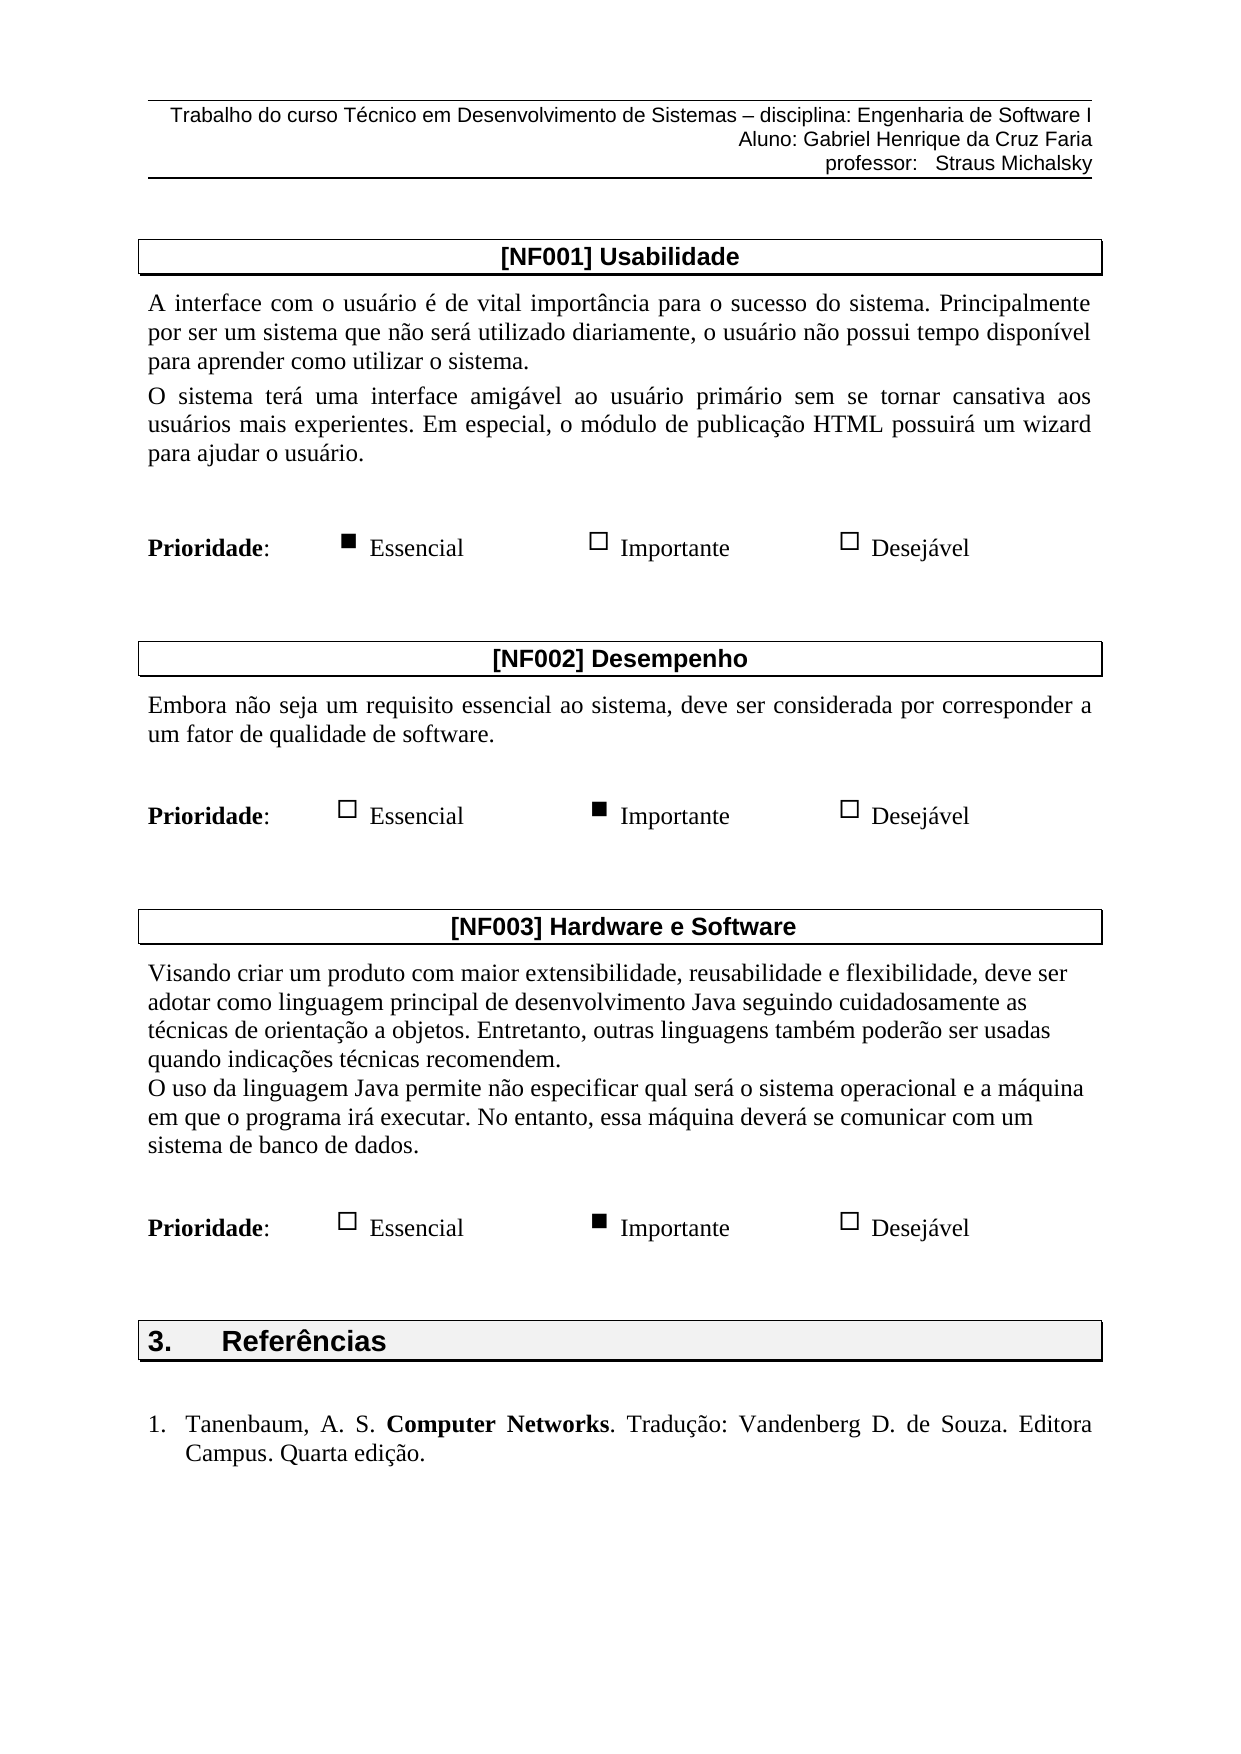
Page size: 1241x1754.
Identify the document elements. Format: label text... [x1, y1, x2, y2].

table_header Essencial [369, 508, 576, 587]
table_header Importante [620, 776, 827, 855]
table_header Importante [620, 508, 827, 587]
table_header  [325, 1188, 369, 1267]
table_header  [827, 1188, 871, 1267]
table_header Desejável [871, 508, 1015, 587]
table_header Prioridade: [136, 1188, 325, 1267]
table_header Desejável [871, 1188, 1015, 1267]
table_header  [576, 508, 620, 587]
table_header  [576, 1188, 620, 1267]
table_header  [325, 508, 369, 587]
table_header Prioridade: [136, 776, 325, 855]
text [NF001] Usabilidade [139, 240, 1101, 273]
table_header Essencial [369, 1188, 576, 1267]
table_header  [325, 776, 369, 855]
text Embora não seja um requisito essencial ao sistema, deve ser considerada por corresponder a um fator de qualidade de software. [148, 690, 1092, 747]
table_header Essencial [369, 776, 576, 855]
text A interface com o usuário é de vital importância para o sucesso do sistema. Principalmente por ser um sistema que não será utilizado diariamente, o usuário não possui tempo disponível para aprender como utilizar o sistema. [148, 288, 1092, 374]
table_header Prioridade: [136, 508, 325, 587]
table_header  [576, 776, 620, 855]
text O uso da linguagem Java permite não especificar qual será o sistema operacional e a máquina em que o programa irá executar. No entanto, essa máquina deverá se comunicar com um sistema de banco de dados. [148, 1073, 1092, 1159]
list Tanenbaum, A. S. Computer Networks. Tradução: Vandenberg D. de Souza. Editora Campus. Quarta edição. [148, 1409, 1092, 1467]
text O sistema terá uma interface amigável ao usuário primário sem se tornar cansativa aos usuários mais experientes. Em especial, o módulo de publicação HTML possuirá um wizard para ajudar o usuário. [148, 381, 1092, 467]
table_header Importante [620, 1188, 827, 1267]
table_header Desejável [871, 776, 1015, 855]
text Visando criar um produto com maior extensibilidade, reusabilidade e flexibilidade, deve ser adotar como linguagem principal de desenvolvimento Java seguindo cuidadosamente as técnicas de orientação a objetos. Entretanto, outras linguagens também poderão ser usadas quando indicações técnicas recomendem. [148, 958, 1092, 1073]
table_header  [827, 776, 871, 855]
text [NF002] Desempenho [139, 642, 1101, 675]
table_header  [827, 508, 871, 587]
subtitle Referências [139, 1321, 1101, 1359]
text [NF003] Hardware e Software [139, 910, 1101, 943]
